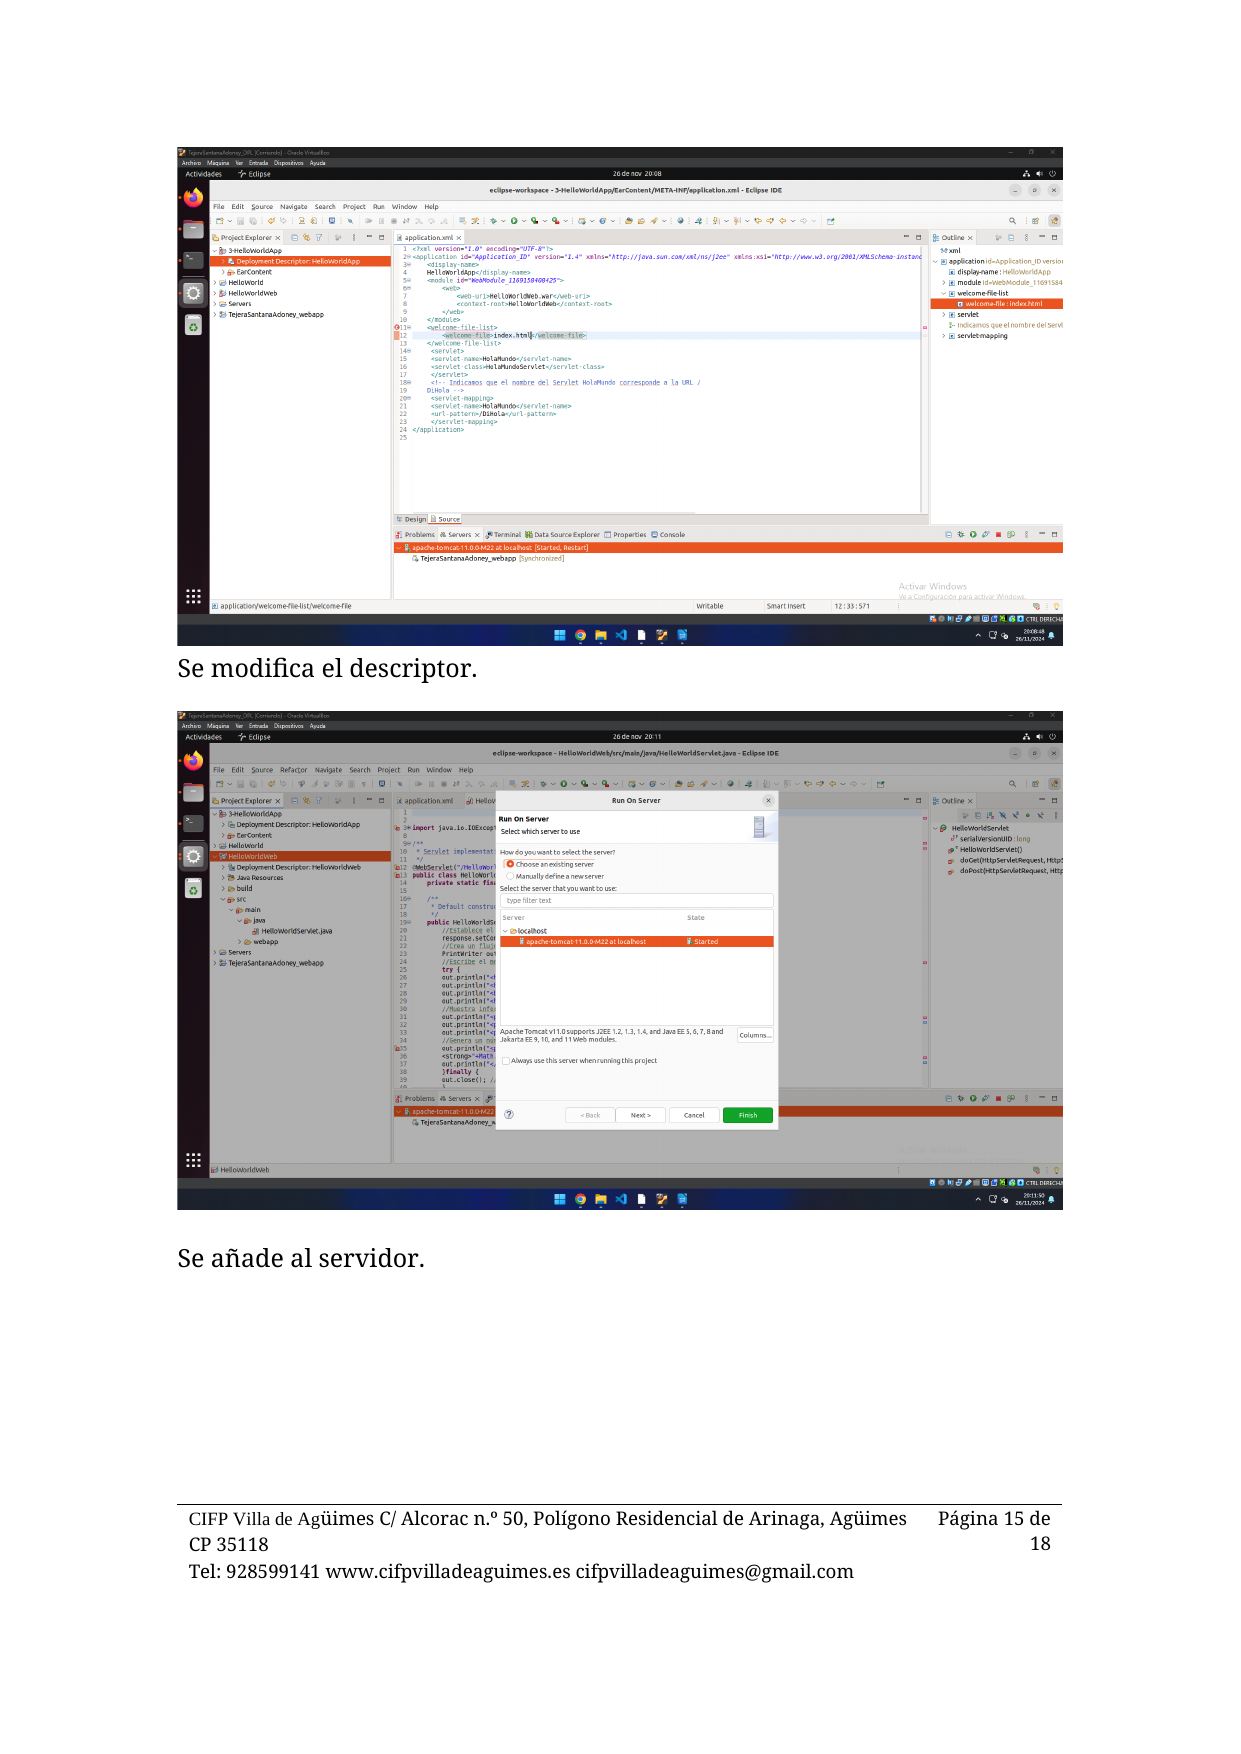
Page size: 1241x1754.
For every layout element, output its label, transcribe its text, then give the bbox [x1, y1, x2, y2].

text Se modifica el descriptor. [177, 646, 1063, 685]
picture [177, 711, 1063, 1210]
picture [177, 147, 1063, 646]
text Se añade al servidor. [177, 1210, 1063, 1274]
